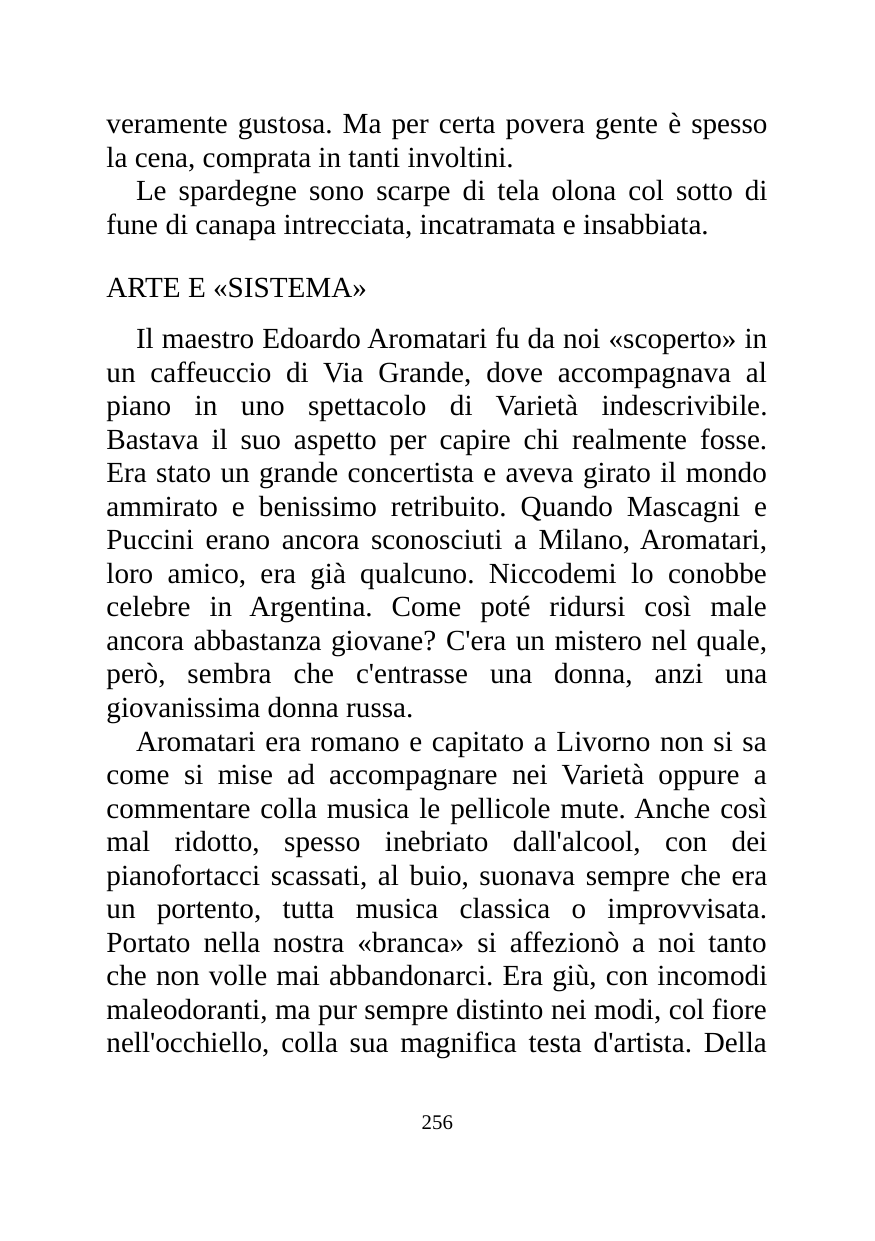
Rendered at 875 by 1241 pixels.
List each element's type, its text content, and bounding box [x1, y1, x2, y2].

text Aromatari era romano e capitato a Livorno non si sa come si mise ad accompagnare nei Varietà oppure a commentare colla musica le pellicole mute. Anche così mal ridotto, spesso inebriato dall'alcool, con dei pianofortacci scassati, al buio, suonava sempre che era un portento, tutta musica classica o improvvisata. Portato nella nostra «branca» si affezionò a noi tanto che non volle mai abbandonarci. Era giù, con incomodi maleodoranti, ma pur sempre distinto nei modi, col fiore nell'occhiello, colla sua magnifica testa d'artista. Della [106, 724, 768, 1059]
text Il maestro Edoardo Aromatari fu da noi «scoperto» in un caffeuccio di Via Grande, dove accompagnava al piano in uno spettacolo di Varietà indescrivibile. Bastava il suo aspetto per capire chi realmente fosse. Era stato un grande concertista e aveva girato il mondo ammirato e benissimo retribuito. Quando Mascagni e Puccini erano ancora sconosciuti a Milano, Aromatari, loro amico, era già qualcuno. Niccodemi lo conobbe celebre in Argentina. Come poté ridursi così male ancora abbastanza giovane? C'era un mistero nel quale, però, sembra che c'entrasse una donna, anzi una giovanissima donna russa. [106, 321, 768, 724]
text ARTE E «SISTEMA» [106, 270, 768, 303]
text veramente gustosa. Ma per certa povera gente è spesso la cena, comprata in tanti involtini. [106, 106, 768, 173]
text Le spardegne sono scarpe di tela olona col sotto di fune di canapa intrecciata, incatramata e insabbiata. [106, 173, 768, 240]
